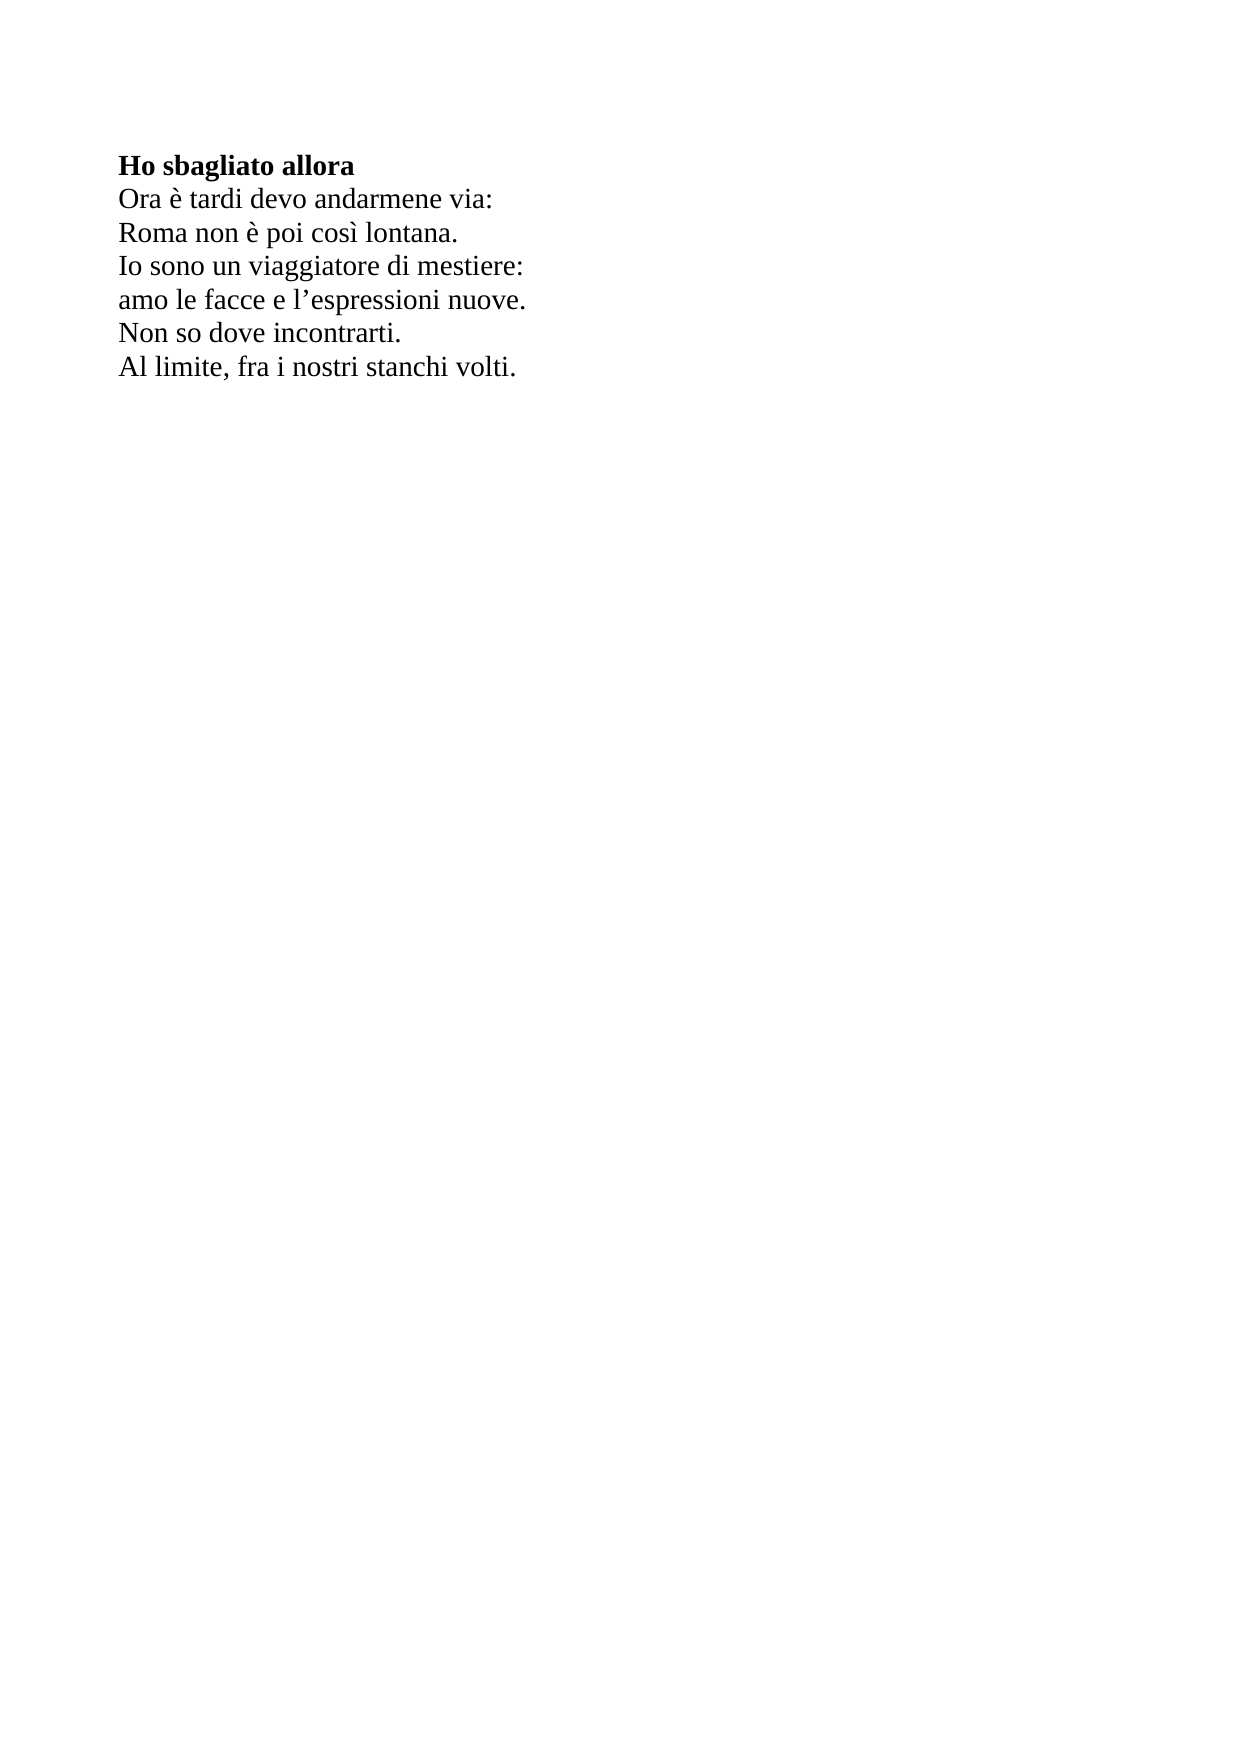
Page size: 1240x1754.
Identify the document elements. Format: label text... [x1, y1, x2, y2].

text Non so dove incontrarti. [118, 315, 1122, 349]
text Al limite, fra i nostri stanchi volti. [118, 349, 1122, 382]
text Ora è tardi devo andarmene via: [118, 181, 1122, 215]
text Io sono un viaggiatore di mestiere: [118, 248, 1122, 282]
text Ho sbagliato allora [118, 148, 1122, 181]
text amo le facce e l’espressioni nuove. [118, 282, 1122, 315]
text Roma non è poi così lontana. [118, 215, 1122, 248]
